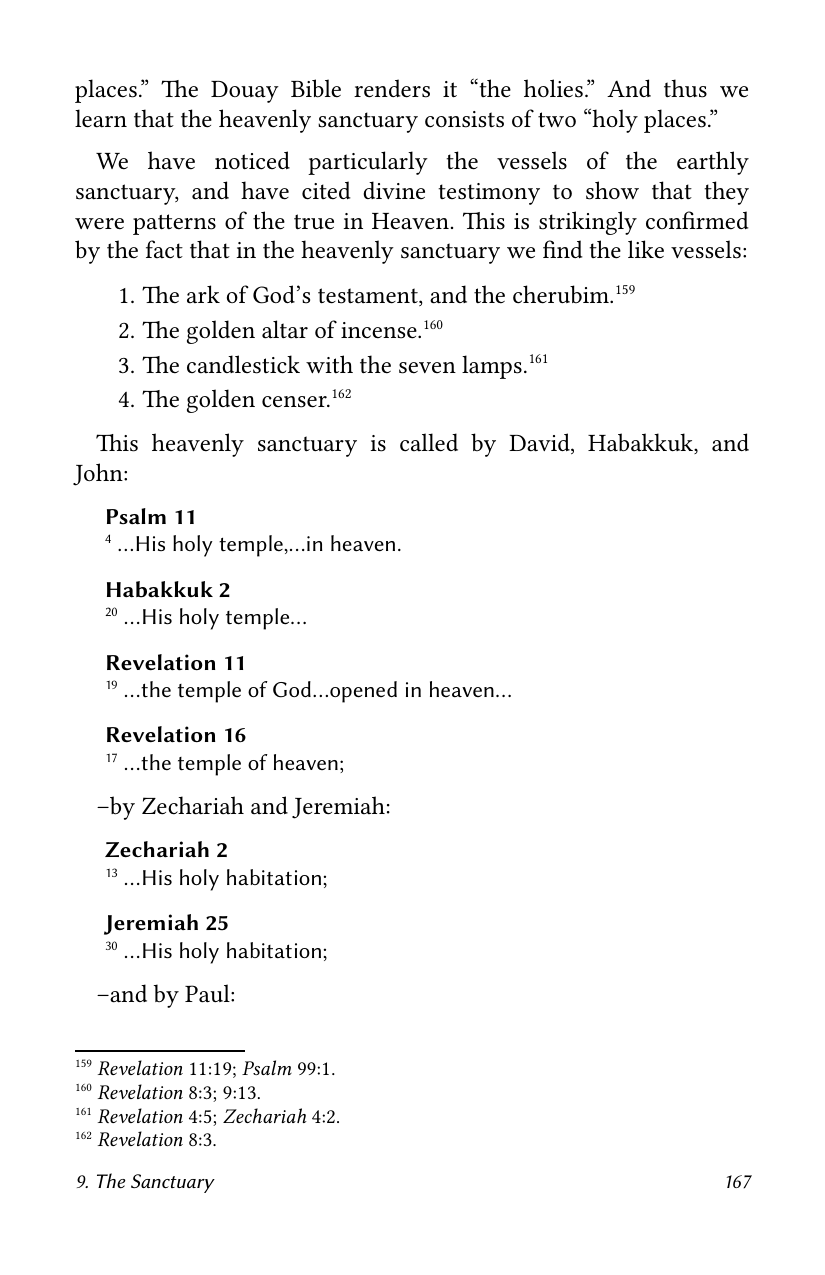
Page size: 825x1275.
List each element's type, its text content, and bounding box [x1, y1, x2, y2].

text 17 ...the temple of heaven; [105, 750, 720, 776]
text Revelation 16 [105, 722, 750, 748]
text 30 ...His holy habitation; [105, 938, 720, 964]
list Revelation 8:3. [75, 1128, 750, 1152]
text –by Zechariah and Jeremiah: [75, 792, 750, 821]
text –and by Paul: [75, 980, 750, 1009]
text 20 ...His holy temple... [105, 604, 720, 630]
text 13 ...His holy habitation; [105, 865, 720, 891]
text Psalm 11 [105, 503, 750, 530]
list The golden altar of incense. [135, 316, 750, 344]
text This heavenly sanctuary is called by David, Habakkuk, and John: [75, 429, 750, 487]
list The ark of God’s testament, and the cherubim. [135, 281, 750, 310]
list Revelation 11:19; Psalm 99:1. [75, 1057, 750, 1081]
list The golden censer. [135, 385, 750, 414]
list The candlestick with the seven lamps. [135, 351, 750, 379]
text Revelation 11 [105, 649, 750, 676]
list Revelation 8:3; 9:13. [75, 1081, 750, 1104]
text Habakkuk 2 [105, 576, 750, 603]
text 4 ...His holy temple,...in heaven. [105, 531, 720, 557]
text We have noticed particularly the vessels of the earthly sanctuary, and have cited divine testimony to show that they were patterns of the true in Heaven. This is strikingly confirmed by the fact that in the heavenly sanctuary we find the like vessels: [75, 147, 750, 265]
text places.” The Douay Bible renders it “the holies.” And thus we learn that the heavenly sanctuary consists of two “holy places.” [75, 75, 750, 133]
text Jeremiah 25 [105, 910, 750, 936]
text 19 ...the temple of God...opened in heaven... [105, 677, 720, 703]
list Revelation 4:5; Zechariah 4:2. [75, 1104, 750, 1128]
text Zechariah 2 [105, 837, 750, 863]
